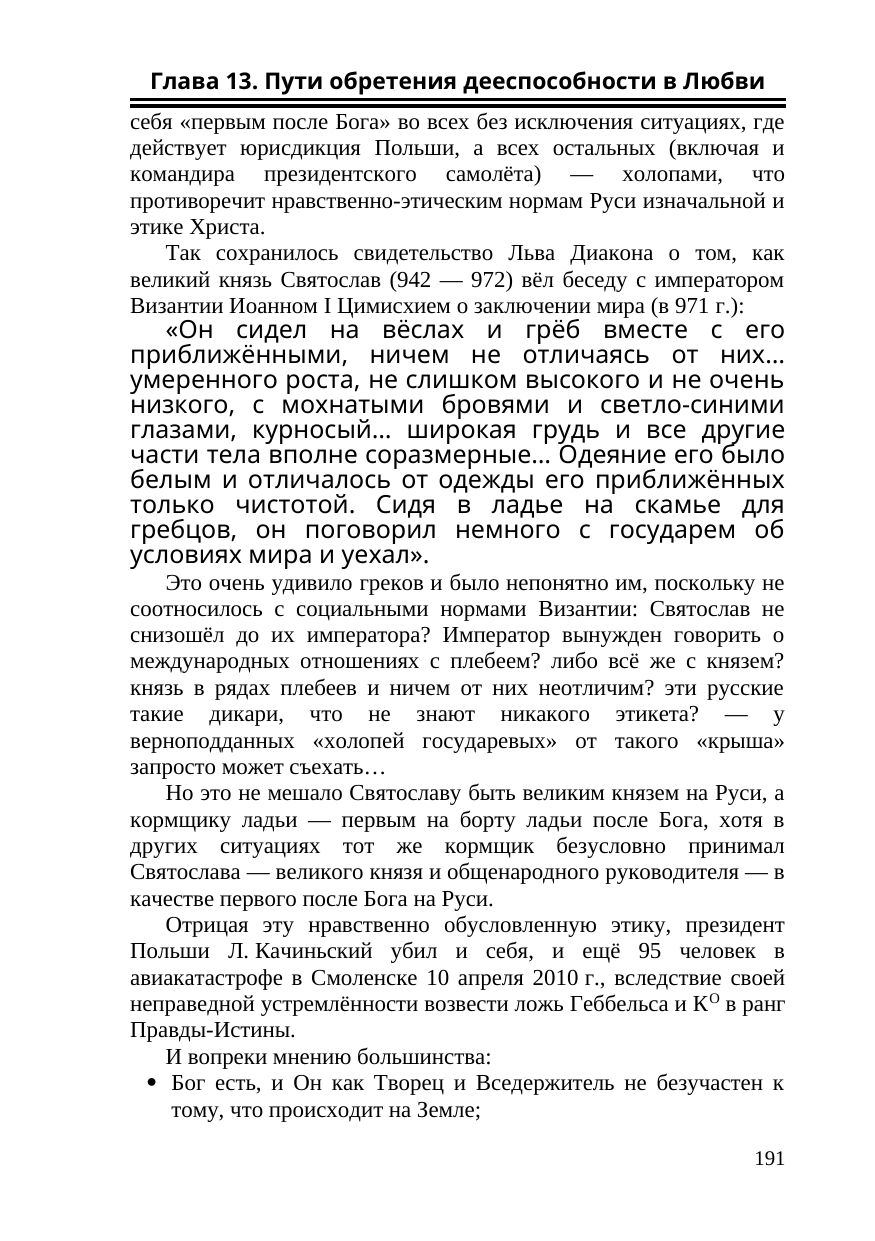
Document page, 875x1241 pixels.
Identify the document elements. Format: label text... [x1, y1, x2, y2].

text себя «первым после Бога» во всех без исключения ситуациях, где действует юрисдикция Польши, а всех остальных (включая и командира президентского самолёта) — холопами, что противоречит нравственно-этическим нормам Руси изначальной и этике Христа. [130, 108, 786, 239]
text Но это не мешало Святославу быть великим князем на Руси, а кормщику ладьи — первым на борту ладьи после Бога, хотя в других ситуациях тот же кормщик безусловно принимал Святослава — великого князя и общенародного руководителя — в качестве первого после Бога на Руси. [130, 779, 786, 911]
text Отрицая эту нравственно обусловленную этику, президент Польши Л. Качиньский убил и себя, и ещё 95 человек в авиакатастрофе в Смоленске 10 апреля 2010 г., вследствие своей неправедной устремлённости возвести ложь Геббельса и КО в ранг Правды-Истины. [130, 911, 786, 1043]
list Бог есть, и Он как Творец и Вседержитель не безучастен к тому, что происходит на Земле; [148, 1069, 786, 1122]
text Это очень удивило греков и было непонятно им, поскольку не соотносилось с социальными нормами Византии: Святослав не снизошёл до их императора? Император вынужден говорить о международных отношениях с плебеем? либо всё же с князем? князь в рядах плебеев и ничем от них неотличим? эти русские такие дикари, что не знают никакого этикета? — у верноподданных «холопей государевых» от такого «крыша» запросто может съехать… [130, 568, 786, 779]
text Так сохранилось свидетельство Льва Диакона о том, как великий князь Святослав (942 — 972) вёл беседу с императором Византии Иоанном I Цимисхием о заключении мира (в 971 г.): [130, 239, 786, 318]
text И вопреки мнению большинства: [130, 1043, 786, 1069]
text «Он сидел на вёслах и грёб вместе с его приближёнными, ничем не отличаясь от них… умеренного роста, не слишком высокого и не очень низкого, с мохнатыми бровями и светло-синими глазами, курносый… широкая грудь и все другие части тела вполне соразмерные… Одеяние его было белым и отличалось от одежды его приближённых только чистотой. Сидя в ладье на скамье для гребцов, он поговорил немного с государем об условиях мира и уехал». [130, 318, 786, 568]
